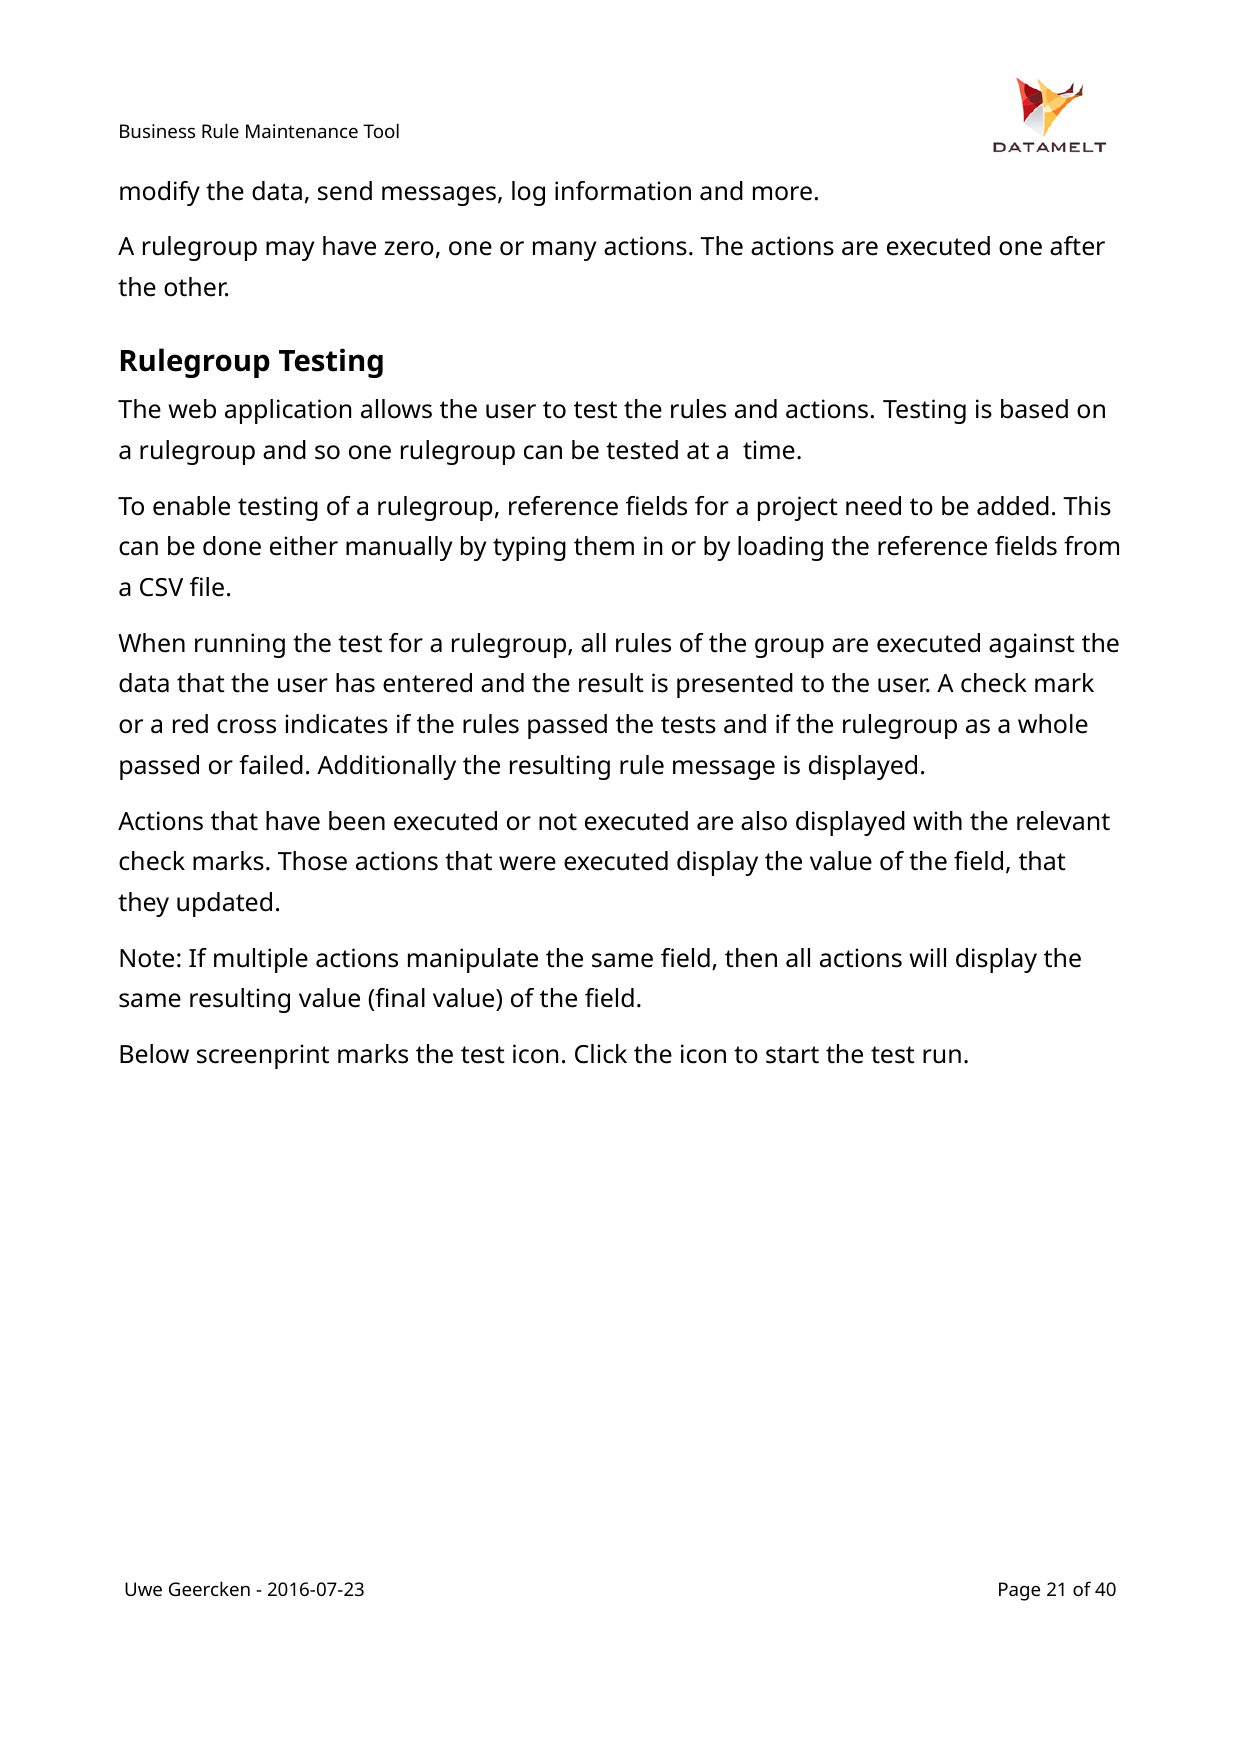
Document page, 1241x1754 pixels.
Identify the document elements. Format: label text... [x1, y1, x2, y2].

text Actions that have been executed or not executed are also displayed with the relevant check marks. Those actions that were executed display the value of the field, that they updated. [118, 803, 1122, 919]
text The web application allows the user to test the rules and actions. Testing is based on a rulegroup and so one rulegroup can be tested at a time. [118, 392, 1122, 467]
text Below screenprint marks the test icon. Click the icon to start the test run. [118, 1037, 1122, 1071]
text When running the test for a rulegroup, all rules of the group are executed against the data that the user has entered and the result is presented to the user. A check mark or a red cross indicates if the rules passed the tests and if the rulegroup as a whole passed or failed. Additionally the resulting rule message is displayed. [118, 625, 1122, 782]
text To enable testing of a rulegroup, reference fields for a project need to be added. This can be done either manually by typing them in or by loading the reference fields from a CSV file. [118, 488, 1122, 604]
picture [992, 69, 1107, 160]
text A rulegroup may have zero, one or many actions. The actions are executed one after the other. [118, 228, 1122, 303]
text modify the data, send messages, log information and more. [118, 173, 1122, 207]
text Note: If multiple actions manipulate the same field, then all actions will display the same resulting value (final value) of the field. [118, 940, 1122, 1015]
subtitle Rulegroup Testing [118, 339, 1122, 379]
